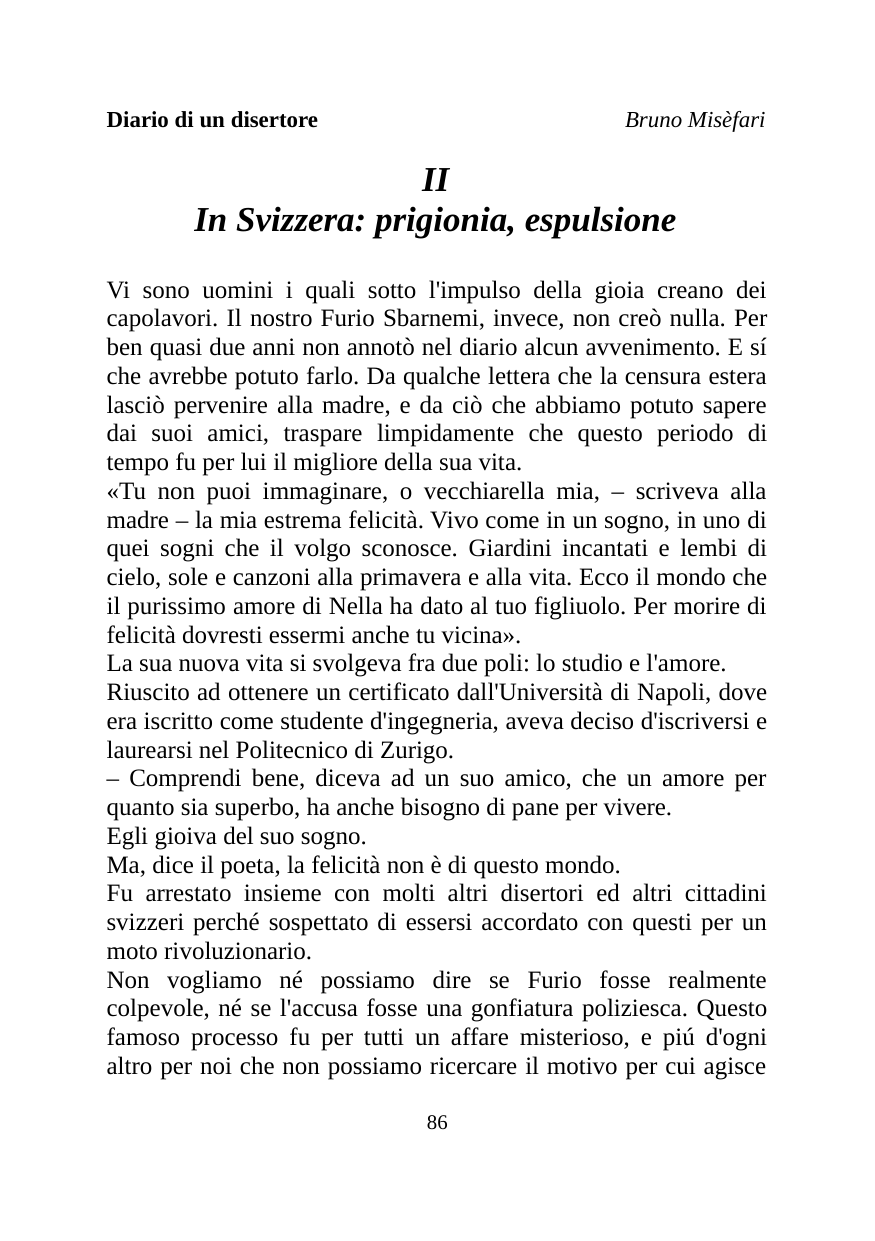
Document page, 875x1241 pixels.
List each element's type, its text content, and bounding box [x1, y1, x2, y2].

text «Tu non puoi immaginare, o vecchiarella mia, – scriveva alla madre – la mia estrema felicità. Vivo come in un sogno, in uno di quei sogni che il volgo sconosce. Giardini incantati e lembi di cielo, sole e canzoni alla primavera e alla vita. Ecco il mondo che il purissimo amore di Nella ha dato al tuo figliuolo. Per morire di felicità dovresti essermi anche tu vicina». [106, 476, 768, 648]
subtitle II In Svizzera: prigionia, espulsione [106, 159, 768, 239]
text Non vogliamo né possiamo dire se Furio fosse realmente colpevole, né se l'accusa fosse una gonfiatura poliziesca. Questo famoso processo fu per tutti un affare misterioso, e piú d'ogni altro per noi che non possiamo ricercare il motivo per cui agisce [106, 965, 768, 1080]
text Fu arrestato insieme con molti altri disertori ed altri cittadini svizzeri perché sospettato di essersi accordato con questi per un moto rivoluzionario. [106, 878, 768, 965]
text – Comprendi bene, diceva ad un suo amico, che un amore per quanto sia superbo, ha anche bisogno di pane per vivere. [106, 763, 768, 821]
text La sua nuova vita si svolgeva fra due poli: lo studio e l'amore. [106, 648, 768, 677]
text Egli gioiva del suo sogno. [106, 821, 768, 850]
text Riuscito ad ottenere un certificato dall'Università di Napoli, dove era iscritto come studente d'ingegneria, aveva deciso d'iscriversi e laurearsi nel Politecnico di Zurigo. [106, 677, 768, 763]
text Vi sono uomini i quali sotto l'impulso della gioia creano dei capolavori. Il nostro Furio Sbarnemi, invece, non creò nulla. Per ben quasi due anni non annotò nel diario alcun avvenimento. E sí che avrebbe potuto farlo. Da qualche lettera che la censura estera lasciò pervenire alla madre, e da ciò che abbiamo potuto sapere dai suoi amici, traspare limpidamente che questo periodo di tempo fu per lui il migliore della sua vita. [106, 275, 768, 476]
text Ma, dice il poeta, la felicità non è di questo mondo. [106, 850, 768, 878]
